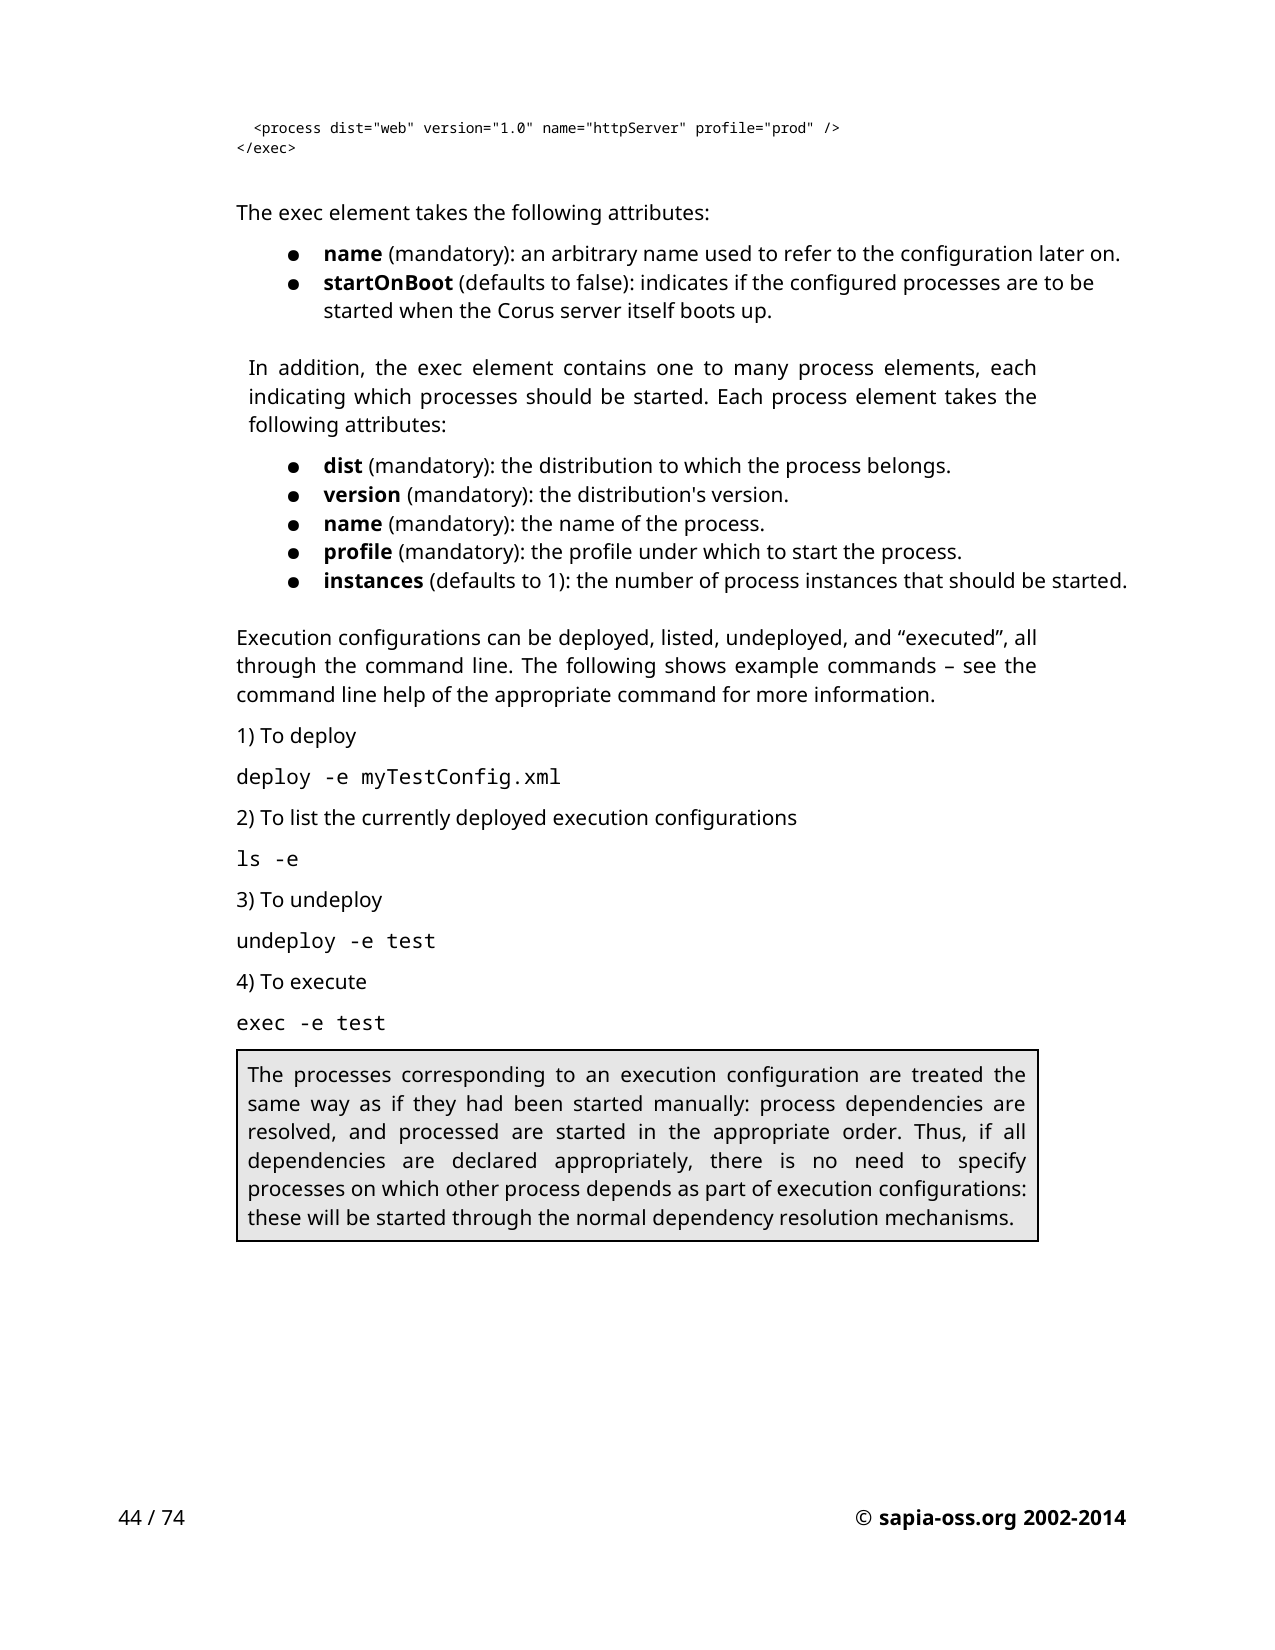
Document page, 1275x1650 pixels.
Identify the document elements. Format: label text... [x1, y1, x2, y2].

text 1) To deploy [236, 721, 1039, 749]
text In addition, the exec element contains one to many process elements, each indicating which processes should be started. Each process element takes the following attributes: [248, 353, 1039, 439]
list name (mandatory): the name of the process. [286, 508, 1157, 537]
list version (mandatory): the distribution's version. [286, 480, 1157, 508]
list name (mandatory): an arbitrary name used to refer to the configuration later on. [286, 239, 1157, 268]
list instances (defaults to 1): the number of process instances that should be started. [286, 566, 1157, 594]
text The processes corresponding to an execution configuration are treated the same way as if they had been started manually: process dependencies are resolved, and processed are started in the appropriate order. Thus, if all dependencies are declared appropriately, there is no need to specify processes on which other process depends as part of execution configurations: these will be started through the normal dependency resolution mechanisms. [238, 1051, 1037, 1240]
list profile (mandatory): the profile under which to start the process. [286, 537, 1157, 566]
text deploy -e myTestConfig.xml [236, 762, 1039, 790]
text exec -e test [236, 1008, 1039, 1037]
text The exec element takes the following attributes: [236, 198, 1039, 227]
text undeploy -e test [236, 926, 1039, 954]
text Execution configurations can be deployed, listed, undeployed, and “executed”, all through the command line. The following shows example commands – see the command line help of the appropriate command for more information. [236, 623, 1039, 708]
text 2) To list the currently deployed execution configurations [236, 803, 1039, 831]
text 4) To execute [236, 967, 1039, 996]
text 3) To undeploy [236, 885, 1039, 913]
list dist (mandatory): the distribution to which the process belongs. [286, 451, 1157, 480]
text </exec> [236, 138, 1039, 157]
list startOnBoot (defaults to false): indicates if the configured processes are to be started when the Corus server itself boots up. [286, 268, 1157, 325]
text <process dist="web" version="1.0" name="httpServer" profile="prod" /> [236, 118, 1039, 138]
text ls -e [236, 844, 1039, 872]
